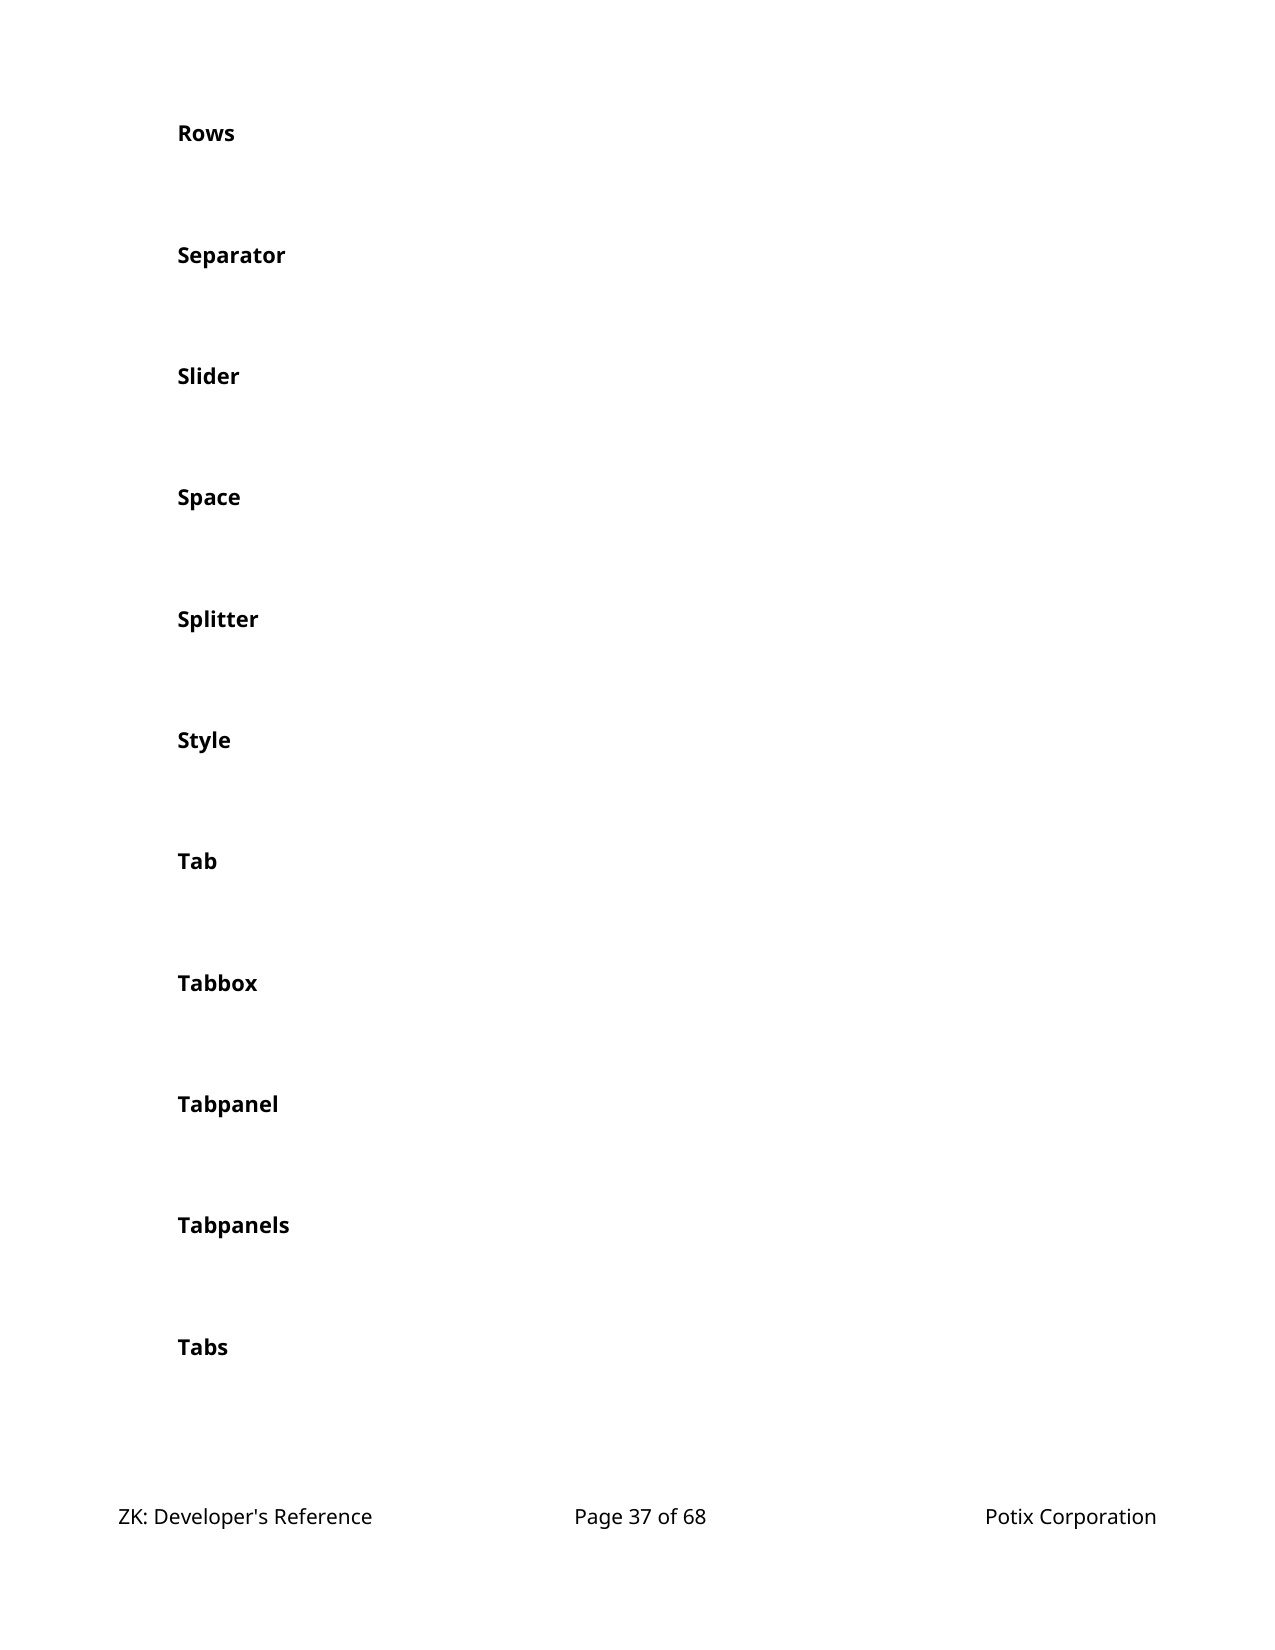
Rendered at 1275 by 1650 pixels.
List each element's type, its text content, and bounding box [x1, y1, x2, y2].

subtitle Splitter [177, 603, 1157, 633]
subtitle Separator [177, 239, 1157, 269]
subtitle Tab [177, 846, 1157, 876]
subtitle Tabpanel [177, 1089, 1157, 1119]
subtitle Tabpanels [177, 1210, 1157, 1240]
subtitle Style [177, 725, 1157, 755]
subtitle Rows [177, 118, 1157, 148]
subtitle Space [177, 482, 1157, 512]
subtitle Tabs [177, 1332, 1157, 1362]
subtitle Slider [177, 361, 1157, 391]
subtitle Tabbox [177, 968, 1157, 998]
